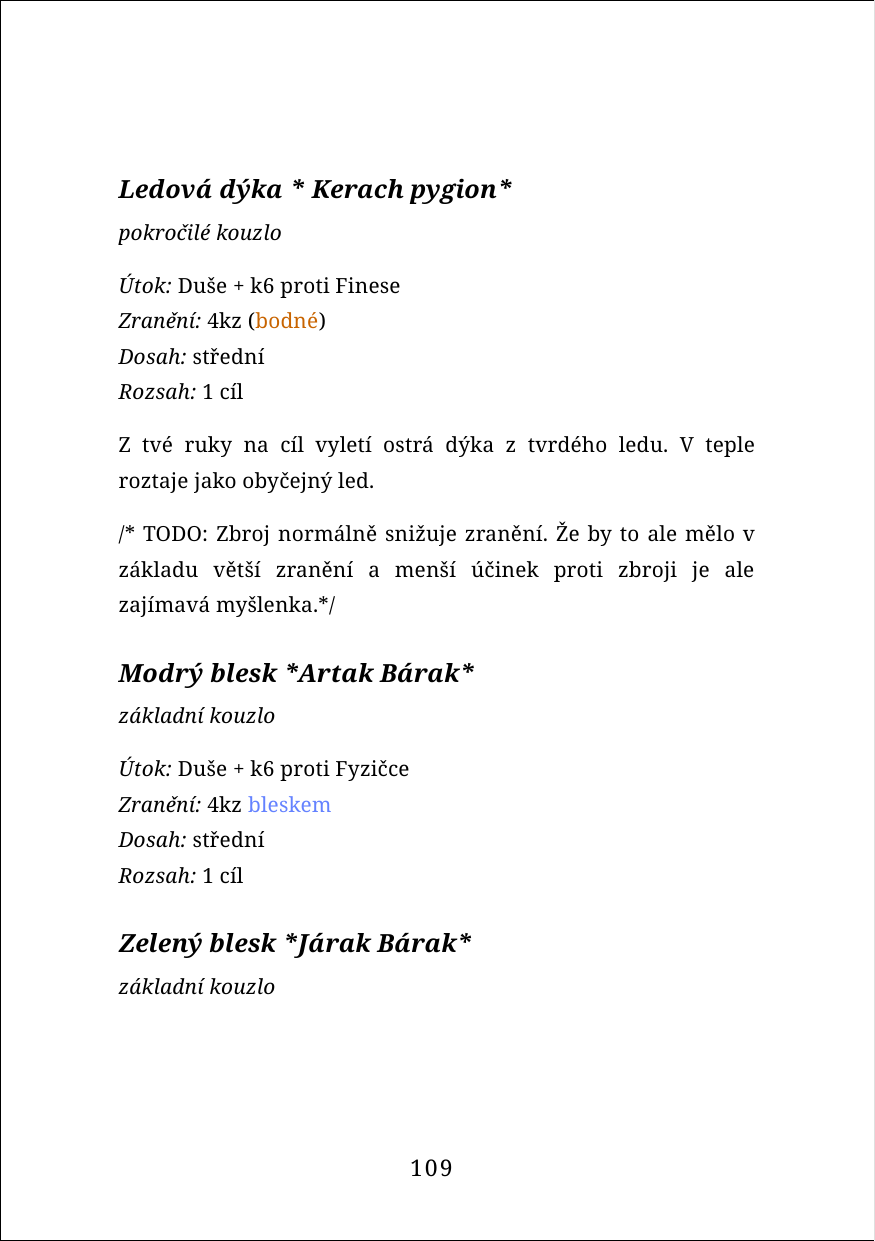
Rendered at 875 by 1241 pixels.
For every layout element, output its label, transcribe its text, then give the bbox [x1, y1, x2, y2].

text pokročilé kouzlo [118, 218, 756, 246]
text /* TODO: Zbroj normálně snižuje zranění. Že by to ale mělo v základu větší zranění a menší účinek proti zbroji je ale zajímavá myšlenka.*/ [118, 519, 756, 619]
text základní kouzlo [118, 701, 756, 730]
text Z tvé ruky na cíl vyletí ostrá dýka z tvrdého ledu. V teple roztaje jako obyčejný led. [118, 431, 756, 494]
subtitle Modrý blesk *Artak Bárak* [118, 655, 756, 689]
text Útok: Duše + k6 proti Fyzičce Zranění: 4kz bleskem Dosah: střední Rozsah: 1 cíl [118, 754, 756, 889]
text Útok: Duše + k6 proti Finese Zranění: 4kz (bodné) Dosah: střední Rozsah: 1 cíl [118, 271, 756, 406]
subtitle Ledová dýka * Kerach pygion* [118, 172, 756, 206]
text základní kouzlo [118, 972, 756, 1000]
subtitle Zelený blesk *Járak Bárak* [118, 926, 756, 960]
